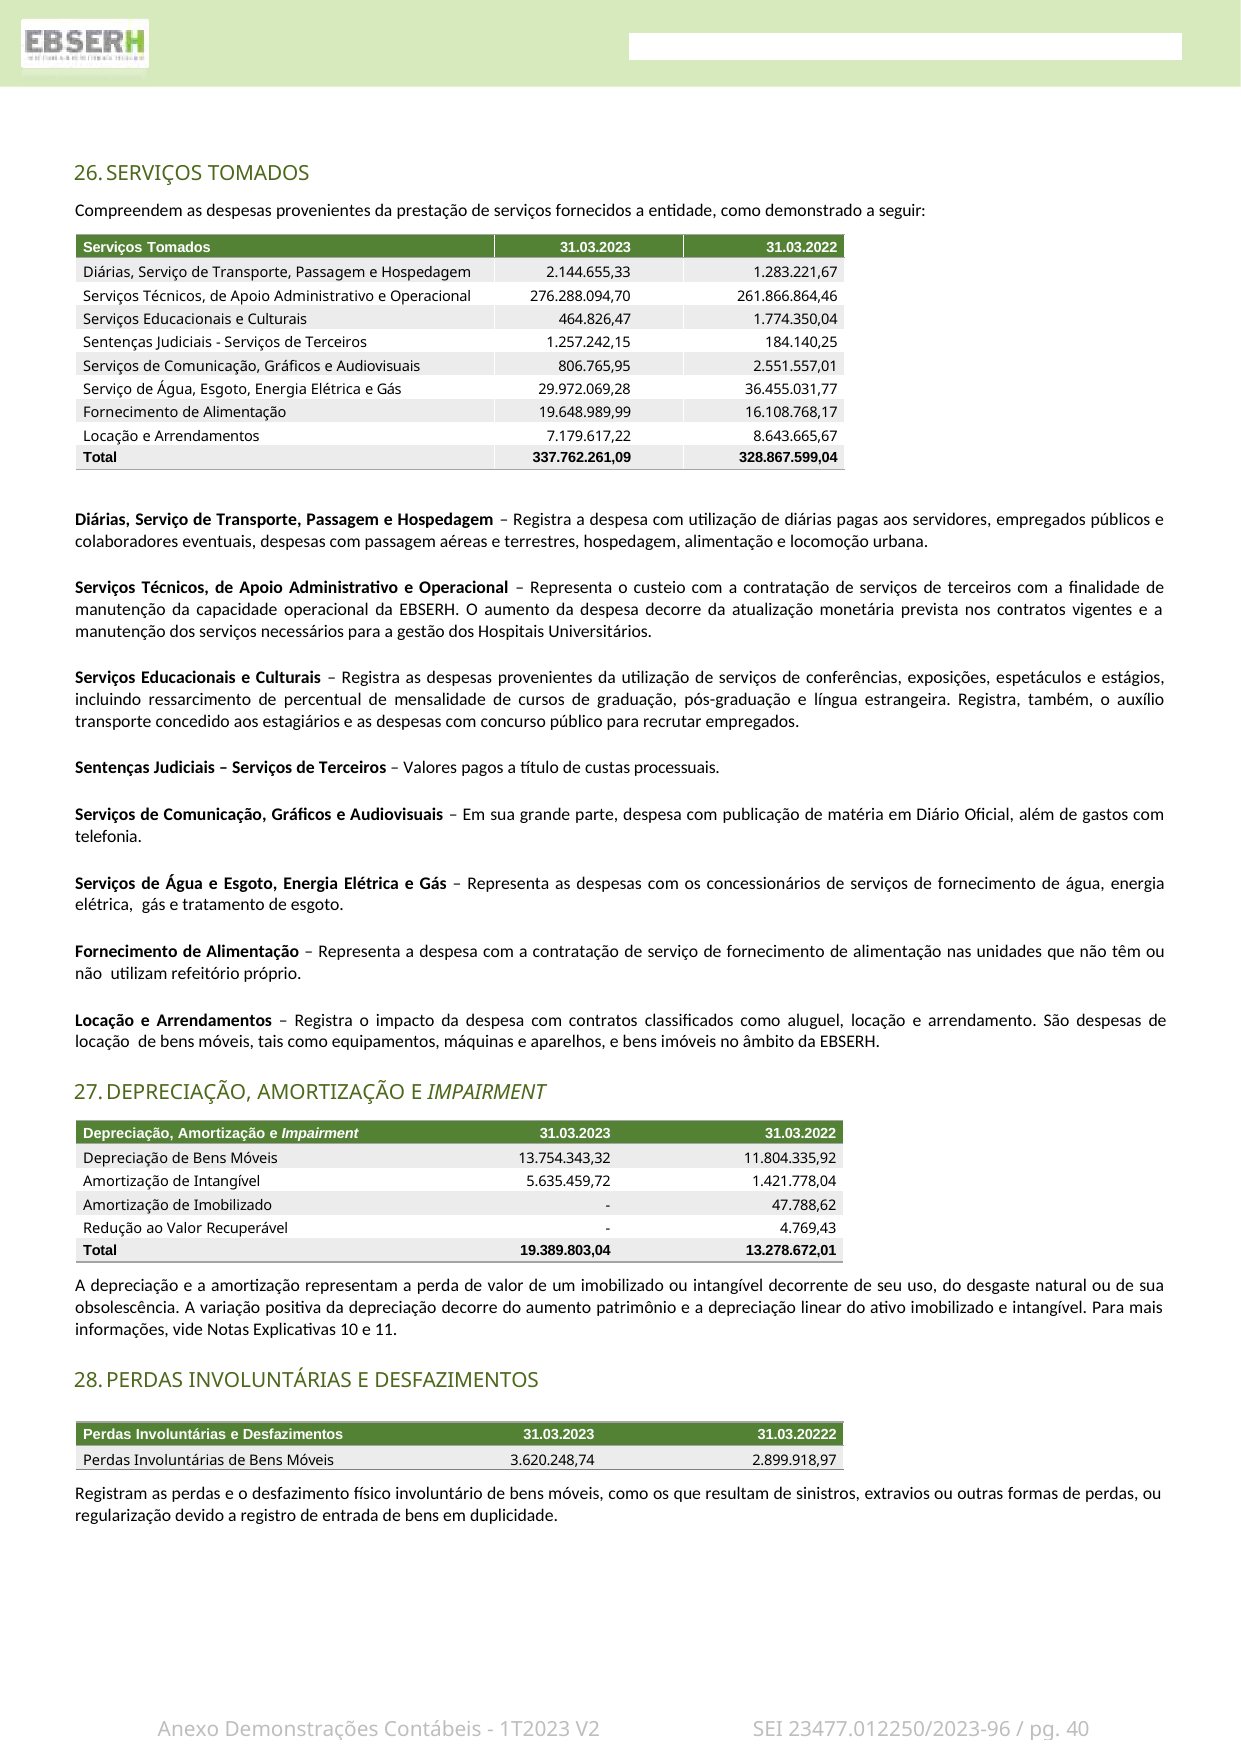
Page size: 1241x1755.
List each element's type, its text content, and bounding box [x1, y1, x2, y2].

table_cell 3.620.248,74 [428, 1446, 673, 1469]
table_header 31.03.2023 [495, 235, 683, 257]
table_cell 7.179.617,22 [495, 422, 683, 445]
table_cell - [439, 1215, 677, 1238]
table_cell 4.769,43 [677, 1215, 843, 1238]
text Serviços Educacionais e Culturais – Registra as despesas provenientes da utilização de serviços de conferências, exposições, espetáculos e estágios, incluindo ressarcimento de percentual de mensalidade de cursos de graduação, pós-graduação e língua estrangeira. Registra, também, o auxílio transporte concedido aos estagiários e as despesas com concurso público para recrutar empregados. [75, 667, 1166, 732]
table_header 31.03.2023 [439, 1121, 677, 1143]
table_header 31.03.2022 [677, 1121, 843, 1143]
table_cell 36.455.031,77 [684, 375, 844, 399]
text Sentenças Judiciais – Serviços de Terceiros – Valores pagos a título de custas processuais. [75, 757, 1241, 778]
table_cell Locação e Arrendamentos [76, 422, 494, 445]
table_cell Serviços de Comunicação, Gráficos e Audiovisuais [76, 352, 494, 375]
table_cell Amortização de Imobilizado [76, 1191, 439, 1215]
table_header 31.03.2023 [428, 1423, 673, 1445]
text Serviços de Água e Esgoto, Energia Elétrica e Gás – Representa as despesas com os concessionários de serviços de fornecimento de água, energia elétrica, gás e tratamento de esgoto. [75, 872, 1165, 915]
table_cell 13.754.343,32 [439, 1144, 677, 1168]
table_cell 184.140,25 [684, 329, 844, 352]
table_cell 1.257.242,15 [495, 329, 683, 352]
table_cell Fornecimento de Alimentação [76, 399, 494, 422]
table_cell Perdas Involuntárias de Bens Móveis [76, 1446, 428, 1469]
text A depreciação e a amortização representam a perda de valor de um imobilizado ou intangível decorrente de seu uso, do desgaste natural ou de sua obsolescência. A variação positiva da depreciação decorre do aumento patrimônio e a depreciação linear do ativo imobilizado e intangível. Para mais informações, vide Notas Explicativas 10 e 11. [75, 1274, 1166, 1339]
list DEPRECIAÇÃO, AMORTIZAÇÃO E IMPAIRMENT [74, 1077, 1241, 1106]
text Serviços Técnicos, de Apoio Administrativo e Operacional – Representa o custeio com a contratação de serviços de terceiros com a finalidade de manutenção da capacidade operacional da EBSERH. O aumento da despesa decorre da atualização monetária prevista nos contratos vigentes e a manutenção dos serviços necessários para a gestão dos Hospitais Universitários. [75, 576, 1165, 641]
table_header 31.03.20222 [673, 1423, 843, 1445]
table_cell 806.765,95 [495, 352, 683, 375]
text Registram as perdas e o desfazimento físico involuntário de bens móveis, como os que resultam de sinistros, extravios ou outras formas de perdas, ou regularização devido a registro de entrada de bens em duplicidade. [75, 1482, 1165, 1526]
table_cell 16.108.768,17 [684, 399, 844, 422]
table_cell 13.278.672,01 [677, 1238, 843, 1261]
table_cell 19.648.989,99 [495, 399, 683, 422]
table_cell Diárias, Serviço de Transporte, Passagem e Hospedagem [76, 258, 494, 282]
text Fornecimento de Alimentação – Representa a despesa com a contratação de serviço de fornecimento de alimentação nas unidades que não têm ou não utilizam refeitório próprio. [75, 940, 1166, 984]
table_cell 464.826,47 [495, 305, 683, 329]
table_cell 1.421.778,04 [677, 1168, 843, 1191]
table_header Serviços Tomados [76, 235, 494, 257]
table_cell 5.635.459,72 [439, 1168, 677, 1191]
table_cell 337.762.261,09 [495, 445, 683, 469]
table_cell Serviços Educacionais e Culturais [76, 305, 494, 329]
table_cell 261.866.864,46 [684, 282, 844, 305]
table_cell Sentenças Judiciais - Serviços de Terceiros [76, 329, 494, 352]
table_cell 29.972.069,28 [495, 375, 683, 399]
table_cell 2.899.918,97 [673, 1446, 843, 1469]
table_cell Serviço de Água, Esgoto, Energia Elétrica e Gás [76, 375, 494, 399]
table_cell 8.643.665,67 [684, 422, 844, 445]
table_cell Redução ao Valor Recuperável [76, 1215, 439, 1238]
table_cell Amortização de Intangível [76, 1168, 439, 1191]
table_cell 276.288.094,70 [495, 282, 683, 305]
table_cell 11.804.335,92 [677, 1144, 843, 1168]
table_cell Depreciação de Bens Móveis [76, 1144, 439, 1168]
table_cell 19.389.803,04 [439, 1238, 677, 1261]
table_cell 1.283.221,67 [684, 258, 844, 282]
text Locação e Arrendamentos – Registra o impacto da despesa com contratos classificados como aluguel, locação e arrendamento. São despesas de locação de bens móveis, tais como equipamentos, máquinas e aparelhos, e bens imóveis no âmbito da EBSERH. [75, 1009, 1166, 1052]
table_cell 2.551.557,01 [684, 352, 844, 375]
table_cell Total [76, 1238, 439, 1261]
list PERDAS INVOLUNTÁRIAS E DESFAZIMENTOS [74, 1365, 1241, 1393]
table_cell - [439, 1191, 677, 1215]
table_cell 2.144.655,33 [495, 258, 683, 282]
table_header 31.03.2022 [684, 235, 844, 257]
table_cell Total [76, 445, 494, 469]
table_cell 1.774.350,04 [684, 305, 844, 329]
text Diárias, Serviço de Transporte, Passagem e Hospedagem – Registra a despesa com utilização de diárias pagas aos servidores, empregados públicos e colaboradores eventuais, despesas com passagem aéreas e terrestres, hospedagem, alimentação e locomoção urbana. [75, 508, 1165, 552]
table_header Perdas Involuntárias e Desfazimentos [76, 1423, 428, 1445]
text Compreendem as despesas provenientes da prestação de serviços fornecidos a entidade, como demonstrado a seguir: [75, 199, 1241, 221]
table_cell Serviços Técnicos, de Apoio Administrativo e Operacional [76, 282, 494, 305]
table_header Depreciação, Amortização e Impairment [76, 1121, 439, 1143]
text Serviços de Comunicação, Gráficos e Audiovisuais – Em sua grande parte, despesa com publicação de matéria em Diário Oficial, além de gastos com telefonia. [75, 803, 1166, 847]
list SERVIÇOS TOMADOS [74, 158, 1241, 187]
table_cell 47.788,62 [677, 1191, 843, 1215]
table_cell 328.867.599,04 [684, 445, 844, 469]
